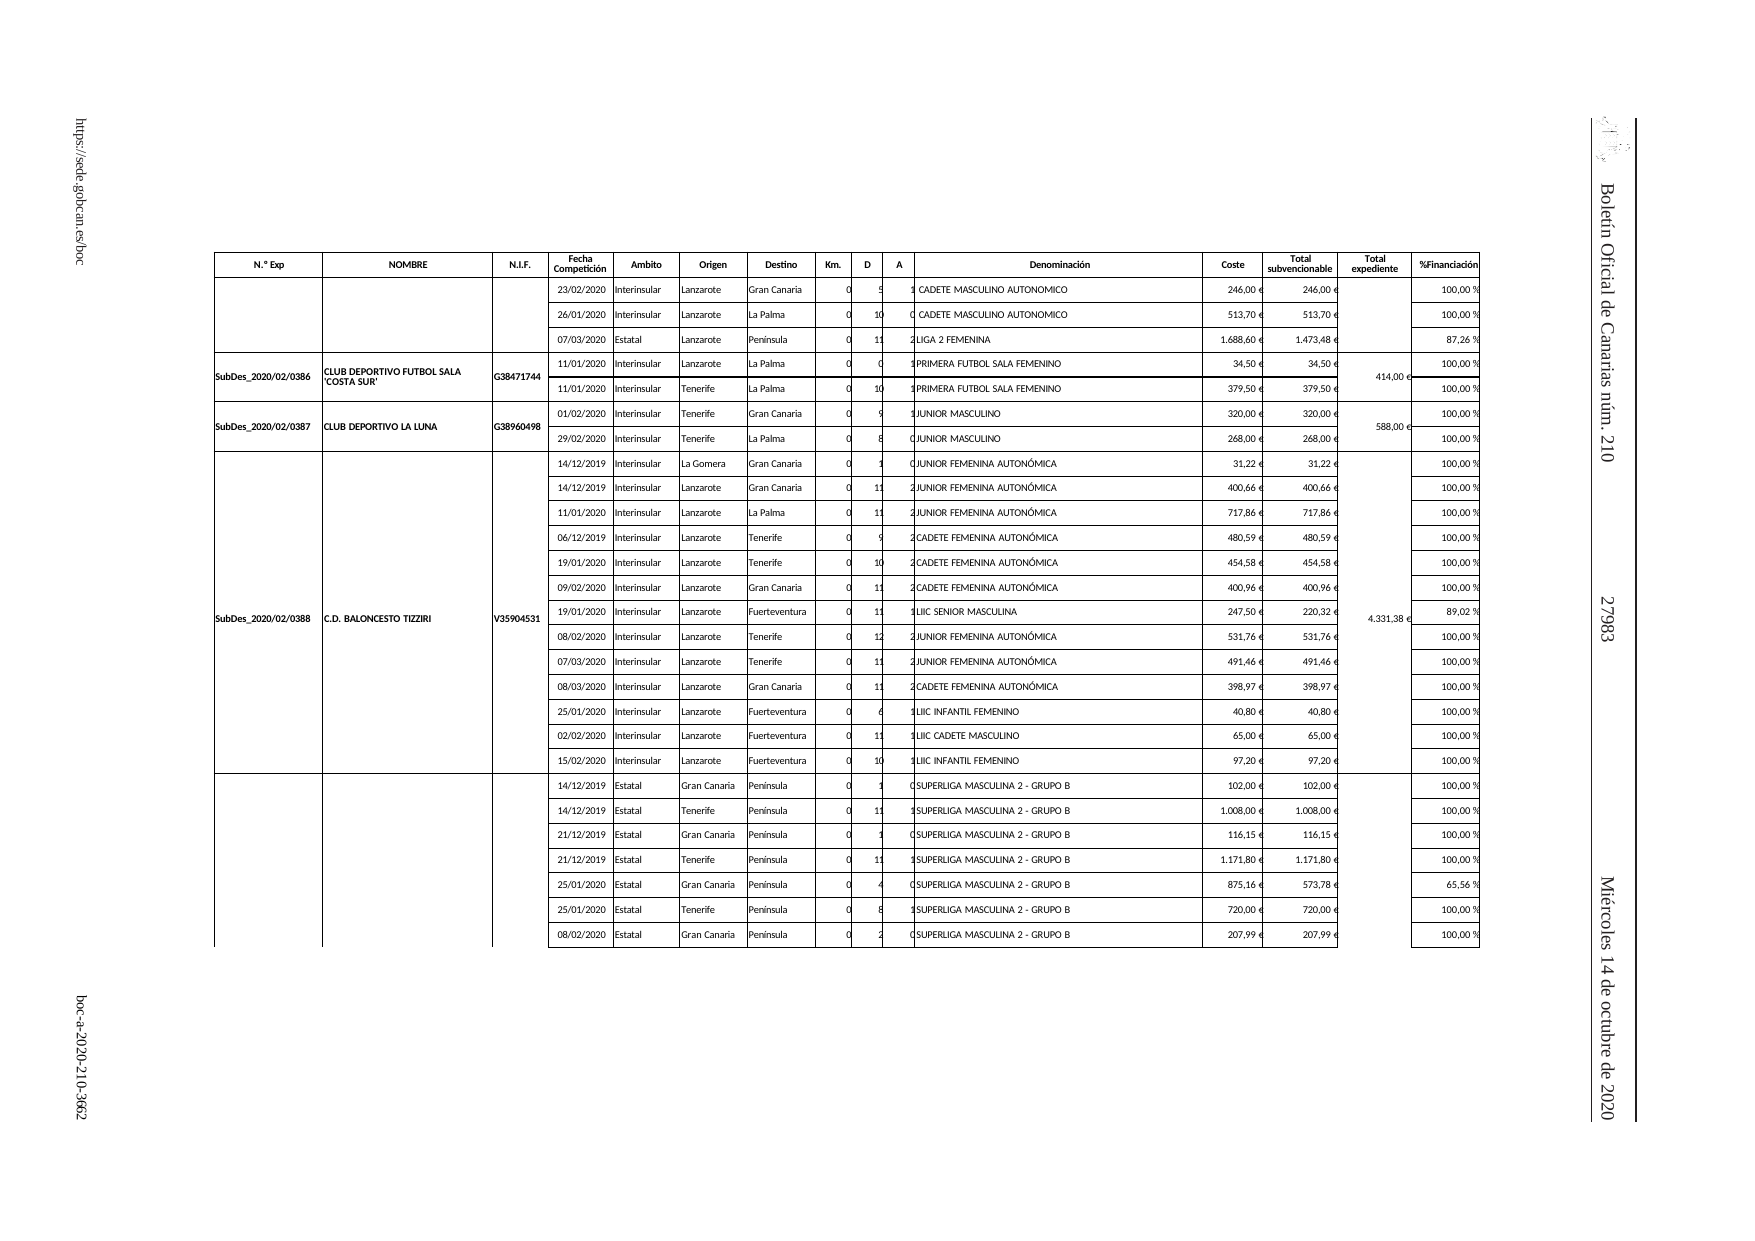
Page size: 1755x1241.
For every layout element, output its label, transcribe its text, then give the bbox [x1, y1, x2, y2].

table_cell 2 [852, 923, 882, 947]
table_cell 100,00 % [1412, 452, 1479, 476]
table_cell 102,00 € [1263, 774, 1337, 798]
table_cell 513,70 € [1203, 303, 1262, 327]
table_cell 1.171,80 € [1203, 849, 1262, 872]
table_cell 0 [816, 526, 851, 550]
table_cell CADETE FEMENINA AUTONÓMICA [915, 675, 1202, 699]
table_cell 100,00 % [1412, 625, 1479, 649]
table_cell Fuerteventura [748, 725, 815, 748]
table_cell PRIMERA FUTBOL SALA FEMENINO [915, 378, 1202, 401]
table_cell Península [748, 799, 815, 823]
table_cell 12 [852, 625, 882, 649]
table_cell Península [748, 873, 815, 897]
table_cell 21/12/2019 [549, 849, 613, 872]
table_cell 31,22 € [1263, 452, 1337, 476]
table_cell 11 [852, 501, 882, 525]
table_cell Lanzarote [680, 303, 747, 327]
table_cell 0 [816, 576, 851, 599]
table_cell 246,00 € [1263, 278, 1337, 302]
table_cell 0 [816, 477, 851, 500]
table_cell 531,76 € [1263, 625, 1337, 649]
table_cell 0 [816, 378, 851, 401]
table_cell 207,99 € [1203, 923, 1262, 947]
table_cell SubDes_2020/02/0388 [215, 452, 322, 773]
table_cell 0 [816, 725, 851, 748]
table_cell 379,50 € [1263, 378, 1337, 401]
table_cell Interinsular [614, 427, 679, 451]
table_cell 1 [883, 378, 914, 401]
table_cell Península [748, 328, 815, 352]
table_cell Lanzarote [680, 675, 747, 699]
table_cell 23/02/2020 [549, 278, 613, 302]
table_cell 2 [883, 625, 914, 649]
table_cell 531,76 € [1203, 625, 1262, 649]
table_cell 11/01/2020 [549, 353, 613, 376]
table_cell 220,32 € [1263, 601, 1337, 624]
table_cell Tenerife [748, 650, 815, 674]
table_cell 320,00 € [1263, 402, 1337, 426]
table_cell JUNIOR FEMENINA AUTONÓMICA [915, 452, 1202, 476]
table_cell LIIC CADETE MASCULINO [915, 725, 1202, 748]
table_cell 0 [816, 501, 851, 525]
table_cell [323, 774, 492, 947]
table_cell 588,00 € [1338, 402, 1411, 451]
table_cell Lanzarote [680, 576, 747, 599]
table_cell Tenerife [680, 378, 747, 401]
table_cell LIIC SENIOR MASCULINA [915, 601, 1202, 624]
table_cell SUPERLIGA MASCULINA 2 ‐ GRUPO B [915, 824, 1202, 847]
table_cell 717,86 € [1203, 501, 1262, 525]
table_header Km. [816, 253, 851, 277]
table_cell 480,59 € [1203, 526, 1262, 550]
table_cell Gran Canaria [748, 402, 815, 426]
table_cell 1.008,00 € [1263, 799, 1337, 823]
table_cell Península [748, 898, 815, 922]
table_cell Interinsular [614, 303, 679, 327]
table_cell 65,00 € [1263, 725, 1337, 748]
table_cell 01/02/2020 [549, 402, 613, 426]
table_cell 0 [816, 774, 851, 798]
table_cell 14/12/2019 [549, 799, 613, 823]
table_cell Península [748, 774, 815, 798]
table_cell CADETE FEMENINA AUTONÓMICA [915, 576, 1202, 599]
table_cell 100,00 % [1412, 898, 1479, 922]
table_cell La Palma [748, 501, 815, 525]
table_cell 0 [816, 551, 851, 575]
table_cell 0 [816, 898, 851, 922]
table_cell Interinsular [614, 526, 679, 550]
table_cell 720,00 € [1203, 898, 1262, 922]
table_cell 15/02/2020 [549, 749, 613, 773]
table_cell 379,50 € [1203, 378, 1262, 401]
table_cell 2 [883, 551, 914, 575]
table_cell 0 [816, 675, 851, 699]
table_cell 100,00 % [1412, 526, 1479, 550]
table_cell 116,15 € [1203, 824, 1262, 847]
table_cell 454,58 € [1203, 551, 1262, 575]
table_cell Península [748, 824, 815, 847]
table_cell 06/12/2019 [549, 526, 613, 550]
table_cell 268,00 € [1263, 427, 1337, 451]
table_cell 0 [816, 452, 851, 476]
table_cell 25/01/2020 [549, 898, 613, 922]
table_cell Fuerteventura [748, 749, 815, 773]
text 27983 [1598, 597, 1618, 646]
table_header D [852, 253, 882, 277]
table_cell LIGA 2 FEMENINA [915, 328, 1202, 352]
table_cell 1 [883, 749, 914, 773]
table_cell SubDes_2020/02/0386 [215, 353, 322, 401]
table_cell Lanzarote [680, 526, 747, 550]
table_cell 0 [883, 824, 914, 847]
table_header Destino [748, 253, 815, 277]
table_cell 100,00 % [1412, 551, 1479, 575]
table_cell Interinsular [614, 278, 679, 302]
table_cell 875,16 € [1203, 873, 1262, 897]
table_cell 11 [852, 477, 882, 500]
table_cell 87,26 % [1412, 328, 1479, 352]
table_cell SUPERLIGA MASCULINA 2 ‐ GRUPO B [915, 799, 1202, 823]
table_cell LIIC INFANTIL FEMENINO [915, 700, 1202, 723]
table_cell 11 [852, 650, 882, 674]
table_cell 100,00 % [1412, 576, 1479, 599]
table_cell 100,00 % [1412, 700, 1479, 723]
table_cell 9 [852, 402, 882, 426]
table_cell Interinsular [614, 378, 679, 401]
table_cell 0 [883, 452, 914, 476]
table_cell G38960498 [493, 402, 548, 451]
table_header NOMBRE [323, 253, 492, 277]
table_cell 100,00 % [1412, 923, 1479, 947]
table_cell Gran Canaria [680, 774, 747, 798]
table_cell 100,00 % [1412, 378, 1479, 401]
table_cell [323, 278, 492, 352]
text Boletín Oficial de Canarias núm. 210 [1598, 183, 1618, 464]
table_cell La Gomera [680, 452, 747, 476]
table_cell 0 [883, 923, 914, 947]
table_cell 513,70 € [1263, 303, 1337, 327]
table_cell 0 [883, 873, 914, 897]
table_cell 0 [883, 774, 914, 798]
table_cell CADETE MASCULINO AUTONOMICO [915, 278, 1202, 302]
table_cell Estatal [614, 873, 679, 897]
table_cell 2 [883, 675, 914, 699]
table_cell 31,22 € [1203, 452, 1262, 476]
table_cell 1.688,60 € [1203, 328, 1262, 352]
table_cell 08/02/2020 [549, 625, 613, 649]
table_cell 29/02/2020 [549, 427, 613, 451]
table_cell 2 [883, 501, 914, 525]
table_cell 11 [852, 576, 882, 599]
table_cell 11 [852, 328, 882, 352]
table_cell 65,00 € [1203, 725, 1262, 748]
table_cell 14/12/2019 [549, 774, 613, 798]
table_cell 2 [883, 650, 914, 674]
table_cell Tenerife [680, 898, 747, 922]
table_cell Península [748, 923, 815, 947]
table_cell Interinsular [614, 725, 679, 748]
table_cell Interinsular [614, 452, 679, 476]
table_cell 0 [883, 303, 914, 327]
table_cell Lanzarote [680, 650, 747, 674]
table_cell Fuerteventura [748, 601, 815, 624]
table_cell 100,00 % [1412, 303, 1479, 327]
table_cell Lanzarote [680, 328, 747, 352]
table_cell 65,56 % [1412, 873, 1479, 897]
table_cell 0 [852, 353, 882, 376]
table_cell Lanzarote [680, 725, 747, 748]
table_cell JUNIOR FEMENINA AUTONÓMICA [915, 477, 1202, 500]
text boc-a-2020-210-3662 [74, 995, 91, 1124]
table_cell 0 [816, 427, 851, 451]
table_cell 400,96 € [1203, 576, 1262, 599]
table_cell LIIC INFANTIL FEMENINO [915, 749, 1202, 773]
table_header N.I.F. [493, 253, 548, 277]
table_cell 116,15 € [1263, 824, 1337, 847]
table_cell Lanzarote [680, 749, 747, 773]
table_cell 07/03/2020 [549, 650, 613, 674]
table_cell 09/02/2020 [549, 576, 613, 599]
table_header N.º Exp [215, 253, 322, 277]
table_cell [1338, 774, 1411, 947]
table_cell 491,46 € [1263, 650, 1337, 674]
table_cell [215, 774, 322, 947]
table_cell SUPERLIGA MASCULINA 2 ‐ GRUPO B [915, 849, 1202, 872]
table_cell 19/01/2020 [549, 601, 613, 624]
table_cell Tenerife [748, 625, 815, 649]
table_cell 11 [852, 675, 882, 699]
table_cell Interinsular [614, 477, 679, 500]
table_cell 100,00 % [1412, 477, 1479, 500]
table_header Total subvencionable [1263, 253, 1337, 277]
table_cell 0 [816, 700, 851, 723]
table_cell 100,00 % [1412, 675, 1479, 699]
table_cell Gran Canaria [748, 675, 815, 699]
table_cell 0 [816, 278, 851, 302]
table_cell Lanzarote [680, 625, 747, 649]
table_cell Gran Canaria [748, 278, 815, 302]
table_cell 0 [816, 402, 851, 426]
table_cell Estatal [614, 774, 679, 798]
table_cell 398,97 € [1263, 675, 1337, 699]
table_cell La Palma [748, 353, 815, 376]
table_cell 40,80 € [1203, 700, 1262, 723]
table_cell Tenerife [680, 799, 747, 823]
table_cell 400,96 € [1263, 576, 1337, 599]
table_cell 25/01/2020 [549, 873, 613, 897]
table_cell 398,97 € [1203, 675, 1262, 699]
table_cell 0 [816, 873, 851, 897]
table_cell 100,00 % [1412, 501, 1479, 525]
table_cell 0 [816, 625, 851, 649]
table_cell Interinsular [614, 625, 679, 649]
table_cell 246,00 € [1203, 278, 1262, 302]
table_cell Tenerife [680, 427, 747, 451]
table_header Ambito [614, 253, 679, 277]
table_cell 8 [852, 898, 882, 922]
table_cell 100,00 % [1412, 774, 1479, 798]
table_cell 573,78 € [1263, 873, 1337, 897]
table_cell 10 [852, 303, 882, 327]
table_cell Interinsular [614, 576, 679, 599]
table_cell V35904531 [493, 452, 548, 773]
table_cell 1 [883, 898, 914, 922]
table_cell Tenerife [748, 526, 815, 550]
table_cell 10 [852, 749, 882, 773]
table_cell [215, 278, 322, 352]
table_cell 720,00 € [1263, 898, 1337, 922]
table_cell JUNIOR FEMENINA AUTONÓMICA [915, 650, 1202, 674]
table_cell Gran Canaria [748, 477, 815, 500]
table_header A [883, 253, 914, 277]
table_cell 247,50 € [1203, 601, 1262, 624]
table_cell 0 [816, 749, 851, 773]
table_cell La Palma [748, 303, 815, 327]
table_cell 08/03/2020 [549, 675, 613, 699]
table_cell La Palma [748, 378, 815, 401]
table_cell Tenerife [680, 849, 747, 872]
table_cell Interinsular [614, 749, 679, 773]
table_cell Interinsular [614, 551, 679, 575]
table_cell 0 [816, 824, 851, 847]
table_cell 97,20 € [1203, 749, 1262, 773]
table_cell 100,00 % [1412, 799, 1479, 823]
table_cell SUPERLIGA MASCULINA 2 ‐ GRUPO B [915, 923, 1202, 947]
table_cell 0 [816, 353, 851, 376]
table_cell Gran Canaria [748, 576, 815, 599]
table_cell 5 [852, 278, 882, 302]
table_cell 491,46 € [1203, 650, 1262, 674]
table_cell 0 [816, 799, 851, 823]
table_cell Gran Canaria [680, 824, 747, 847]
table_cell JUNIOR MASCULINO [915, 402, 1202, 426]
table_cell 0 [816, 328, 851, 352]
table_cell [1338, 278, 1411, 352]
table_cell Lanzarote [680, 700, 747, 723]
text Miércoles 14 de octubre de 2020 [1598, 876, 1618, 1124]
table_cell CLUB DEPORTIVO FUTBOL SALA 'COSTA SUR' [323, 353, 492, 401]
table_cell 100,00 % [1412, 402, 1479, 426]
table_cell 11 [852, 601, 882, 624]
table_cell G38471744 [493, 353, 548, 401]
table_cell Estatal [614, 849, 679, 872]
table_cell 1 [883, 849, 914, 872]
table_cell 717,86 € [1263, 501, 1337, 525]
table_cell 10 [852, 378, 882, 401]
table_cell 19/01/2020 [549, 551, 613, 575]
table_cell 8 [852, 427, 882, 451]
table_cell 100,00 % [1412, 824, 1479, 847]
table_header Denominación [915, 253, 1202, 277]
table_cell 100,00 % [1412, 427, 1479, 451]
table_cell 02/02/2020 [549, 725, 613, 748]
table_cell 400,66 € [1263, 477, 1337, 500]
table_cell Tenerife [680, 402, 747, 426]
table_cell 268,00 € [1203, 427, 1262, 451]
table_cell 100,00 % [1412, 725, 1479, 748]
table_cell 2 [883, 328, 914, 352]
table_cell 414,00 € [1338, 353, 1411, 401]
table_header Coste [1203, 253, 1262, 277]
table_cell Interinsular [614, 601, 679, 624]
table_cell 4.331,38 € [1338, 452, 1411, 773]
table_cell 0 [816, 601, 851, 624]
table_cell Estatal [614, 328, 679, 352]
table_cell Fuerteventura [748, 700, 815, 723]
table_cell 11 [852, 849, 882, 872]
table_cell Interinsular [614, 700, 679, 723]
table_cell Gran Canaria [680, 873, 747, 897]
table_cell 100,00 % [1412, 849, 1479, 872]
table_cell 102,00 € [1203, 774, 1262, 798]
table_header Total expediente [1338, 253, 1411, 277]
table_cell Lanzarote [680, 501, 747, 525]
table_cell 0 [816, 923, 851, 947]
table_cell 6 [852, 700, 882, 723]
table_cell 1 [883, 601, 914, 624]
table_cell Interinsular [614, 402, 679, 426]
table_cell 1 [852, 774, 882, 798]
table_cell 08/02/2020 [549, 923, 613, 947]
table_cell 2 [883, 477, 914, 500]
table_cell 320,00 € [1203, 402, 1262, 426]
table_cell 25/01/2020 [549, 700, 613, 723]
table_cell 0 [816, 650, 851, 674]
table_cell CADETE FEMENINA AUTONÓMICA [915, 551, 1202, 575]
table_cell Estatal [614, 799, 679, 823]
table_cell 1 [883, 725, 914, 748]
table_cell 40,80 € [1263, 700, 1337, 723]
table_cell JUNIOR FEMENINA AUTONÓMICA [915, 501, 1202, 525]
table_cell Interinsular [614, 501, 679, 525]
table_cell 11 [852, 799, 882, 823]
table_cell 2 [883, 526, 914, 550]
table_cell Tenerife [748, 551, 815, 575]
table_cell 89,02 % [1412, 601, 1479, 624]
table_cell 454,58 € [1263, 551, 1337, 575]
table_cell Península [748, 849, 815, 872]
table_cell 34,50 € [1203, 353, 1262, 376]
table_cell 11/01/2020 [549, 501, 613, 525]
table_cell Lanzarote [680, 477, 747, 500]
table_cell 1.171,80 € [1263, 849, 1337, 872]
table_cell 34,50 € [1263, 353, 1337, 376]
table_cell Lanzarote [680, 551, 747, 575]
table_cell Gran Canaria [748, 452, 815, 476]
table_cell 07/03/2020 [549, 328, 613, 352]
table_cell SUPERLIGA MASCULINA 2 ‐ GRUPO B [915, 898, 1202, 922]
table_cell 400,66 € [1203, 477, 1262, 500]
table_cell 1 [883, 402, 914, 426]
table_cell Interinsular [614, 353, 679, 376]
table_cell 14/12/2019 [549, 452, 613, 476]
table_cell Estatal [614, 898, 679, 922]
table_cell 100,00 % [1412, 278, 1479, 302]
table_cell 9 [852, 526, 882, 550]
table_cell JUNIOR FEMENINA AUTONÓMICA [915, 625, 1202, 649]
table_cell 21/12/2019 [549, 824, 613, 847]
table_cell PRIMERA FUTBOL SALA FEMENINO [915, 353, 1202, 376]
table_cell SubDes_2020/02/0387 [215, 402, 322, 451]
table_cell 11/01/2020 [549, 378, 613, 401]
table_cell CADETE MASCULINO AUTONOMICO [915, 303, 1202, 327]
table_cell 1.008,00 € [1203, 799, 1262, 823]
table_cell 1 [852, 452, 882, 476]
table_cell Lanzarote [680, 353, 747, 376]
table_cell 100,00 % [1412, 749, 1479, 773]
table_cell 1 [883, 700, 914, 723]
table_cell 26/01/2020 [549, 303, 613, 327]
table_cell 100,00 % [1412, 353, 1479, 376]
table_cell 0 [816, 303, 851, 327]
table_header Fecha Competición [549, 253, 613, 277]
table_cell JUNIOR MASCULINO [915, 427, 1202, 451]
text https://sede.gobcan.es/boc [73, 118, 90, 273]
table_cell CLUB DEPORTIVO LA LUNA [323, 402, 492, 451]
table_cell Gran Canaria [680, 923, 747, 947]
table_cell [493, 278, 548, 352]
table_cell Interinsular [614, 675, 679, 699]
table_cell 1 [883, 353, 914, 376]
table_cell 100,00 % [1412, 650, 1479, 674]
table_cell 1 [883, 799, 914, 823]
table_cell SUPERLIGA MASCULINA 2 ‐ GRUPO B [915, 774, 1202, 798]
table_cell 10 [852, 551, 882, 575]
table_cell 1 [883, 278, 914, 302]
table_cell SUPERLIGA MASCULINA 2 ‐ GRUPO B [915, 873, 1202, 897]
table_cell 480,59 € [1263, 526, 1337, 550]
table_cell 0 [883, 427, 914, 451]
table_cell Lanzarote [680, 601, 747, 624]
table_cell [493, 774, 548, 947]
table_cell 1.473,48 € [1263, 328, 1337, 352]
table_cell Interinsular [614, 650, 679, 674]
table_cell 1 [852, 824, 882, 847]
table_cell Lanzarote [680, 278, 747, 302]
table_cell CADETE FEMENINA AUTONÓMICA [915, 526, 1202, 550]
table_cell 4 [852, 873, 882, 897]
table_cell La Palma [748, 427, 815, 451]
table_cell Estatal [614, 824, 679, 847]
table_cell 97,20 € [1263, 749, 1337, 773]
table_cell C.D. BALONCESTO TIZZIRI [323, 452, 492, 773]
table_header Origen [680, 253, 747, 277]
table_cell 0 [816, 849, 851, 872]
table_cell Estatal [614, 923, 679, 947]
table_cell 14/12/2019 [549, 477, 613, 500]
table_header %Financiación [1412, 253, 1479, 277]
table_cell 207,99 € [1263, 923, 1337, 947]
table_cell 2 [883, 576, 914, 599]
table_cell 11 [852, 725, 882, 748]
